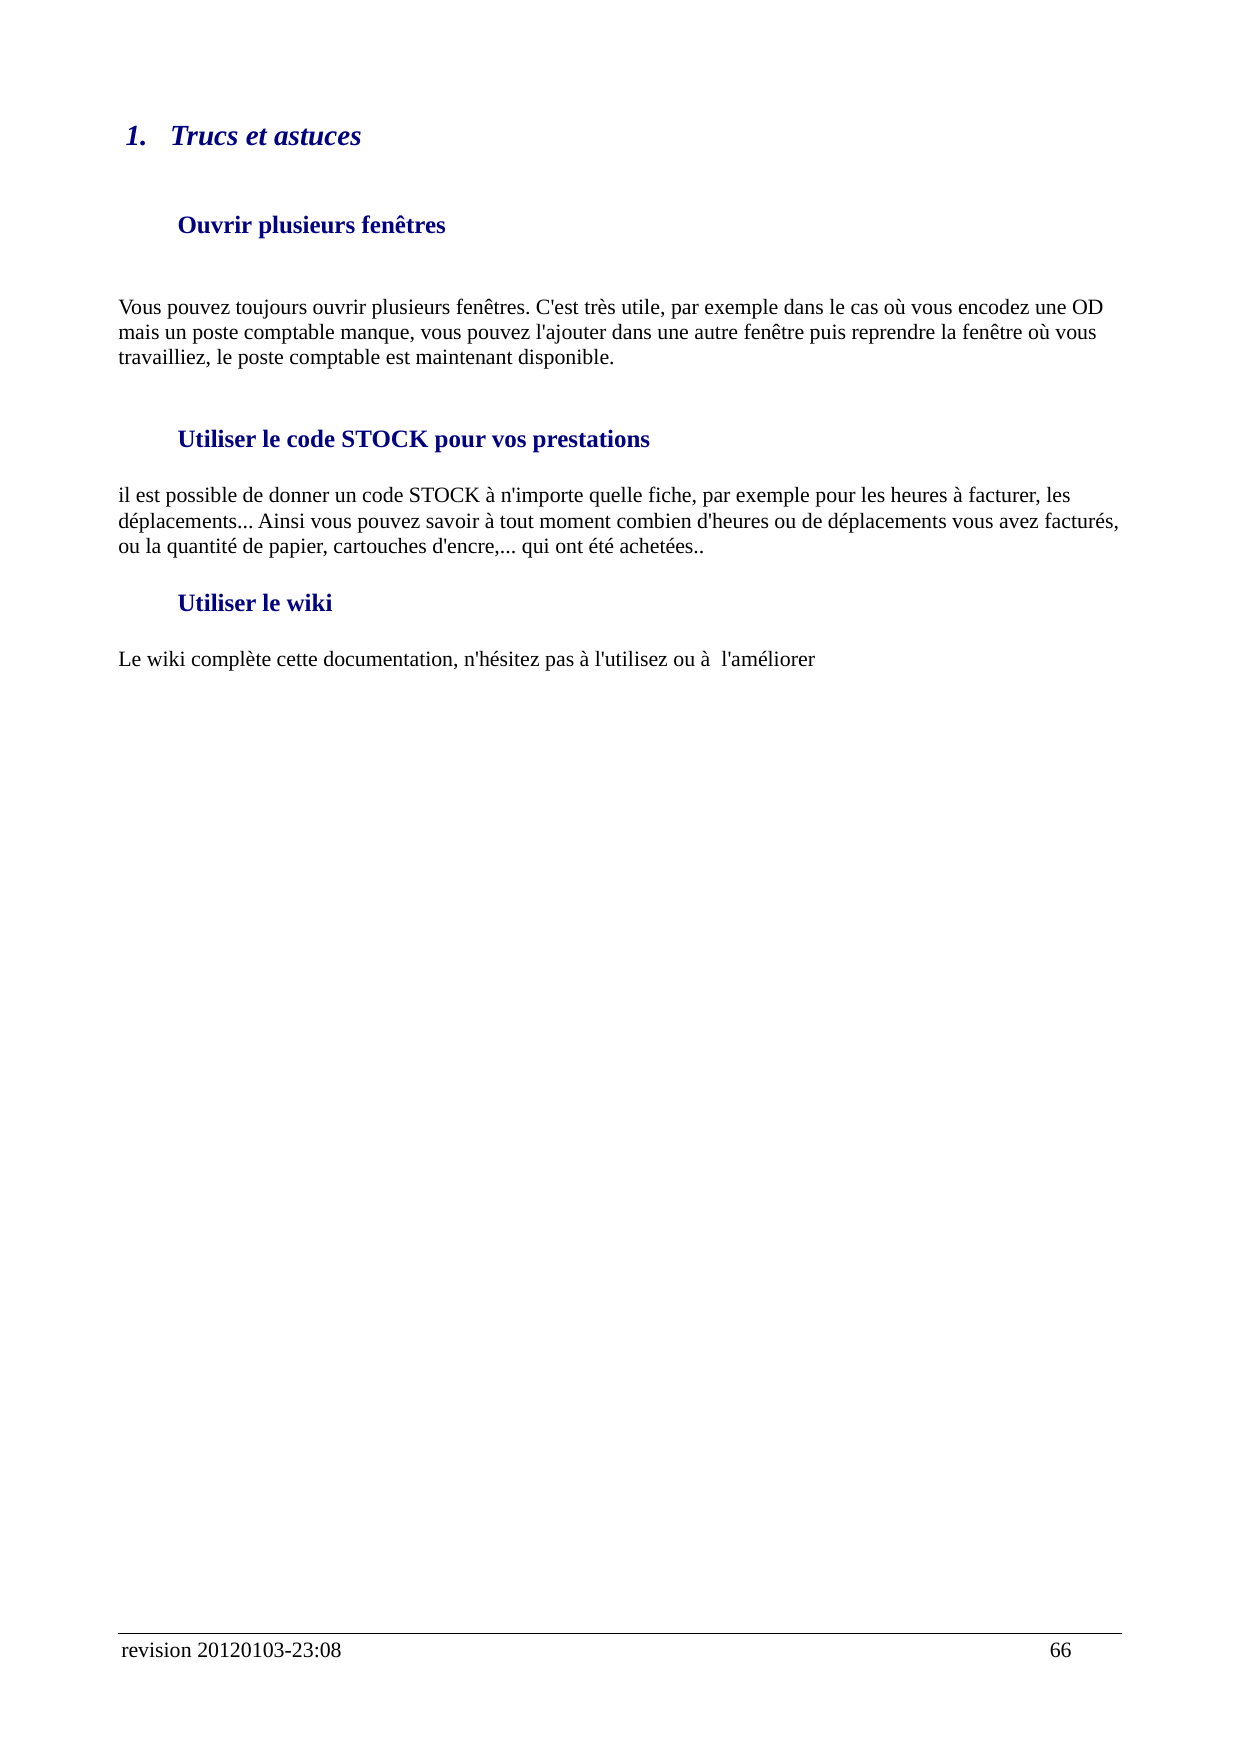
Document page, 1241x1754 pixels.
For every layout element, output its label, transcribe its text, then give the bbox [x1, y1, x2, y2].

text Vous pouvez toujours ouvrir plusieurs fenêtres. C'est très utile, par exemple dans le cas où vous encodez une OD mais un poste comptable manque, vous pouvez l'ajouter dans une autre fenêtre puis reprendre la fenêtre où vous travailliez, le poste comptable est maintenant disponible. [118, 294, 1122, 369]
subtitle Utiliser le code STOCK pour vos prestations [177, 424, 1122, 453]
text Le wiki complète cette documentation, n'hésitez pas à l'utilisez ou à l'améliorer [118, 646, 1122, 671]
text il est possible de donner un code STOCK à n'importe quelle fiche, par exemple pour les heures à facturer, les déplacements... Ainsi vous pouvez savoir à tout moment combien d'heures ou de déplacements vous avez facturés, ou la quantité de papier, cartouches d'encre,... qui ont été achetées.. [118, 482, 1122, 558]
subtitle Ouvrir plusieurs fenêtres [177, 211, 1122, 239]
subtitle Utiliser le wiki [177, 588, 1122, 616]
subtitle Trucs et astuces [118, 118, 1122, 152]
